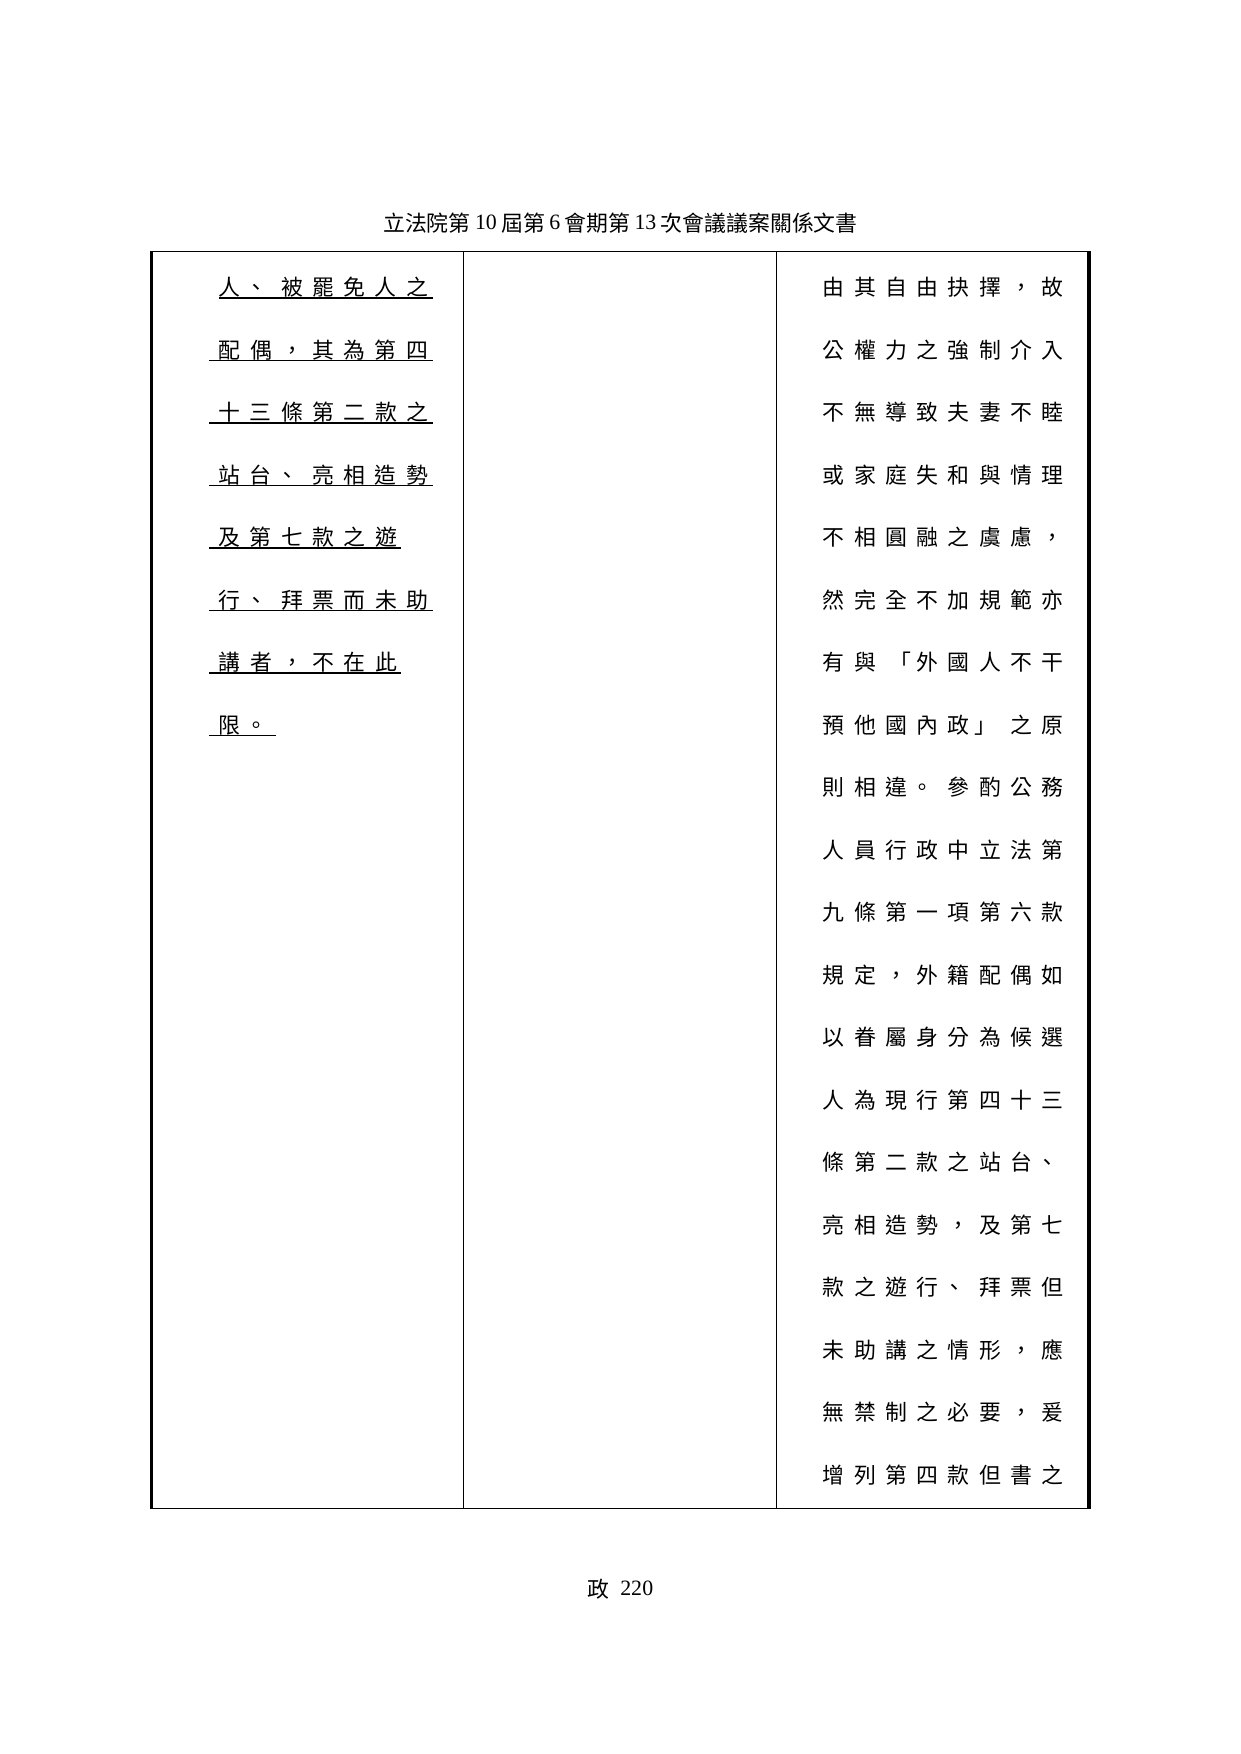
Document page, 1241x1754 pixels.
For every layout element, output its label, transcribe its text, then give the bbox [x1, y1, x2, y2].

table_cell 人、被罷免人之配偶，其為第四十三條第二款之站台、亮相造勢及第七款之遊行、拜票而未助講者，不在此限。 [153, 252, 463, 1508]
table_cell 由其自由抉擇，故公權力之強制介入不無導致夫妻不睦或家庭失和與情理不相圓融之虞慮，然完全不加規範亦有與「外國人不干預他國內政」之原則相違。參酌公務人員行政中立法第九條第一項第六款規定，外籍配偶如以眷屬身分為候選人為現行第四十三條第二款之站台、亮相造勢，及第七款之遊行、拜票但未助講之情形，應無禁制之必要，爰增列第四款但書之 [777, 252, 1087, 1508]
table_cell [464, 252, 776, 1508]
